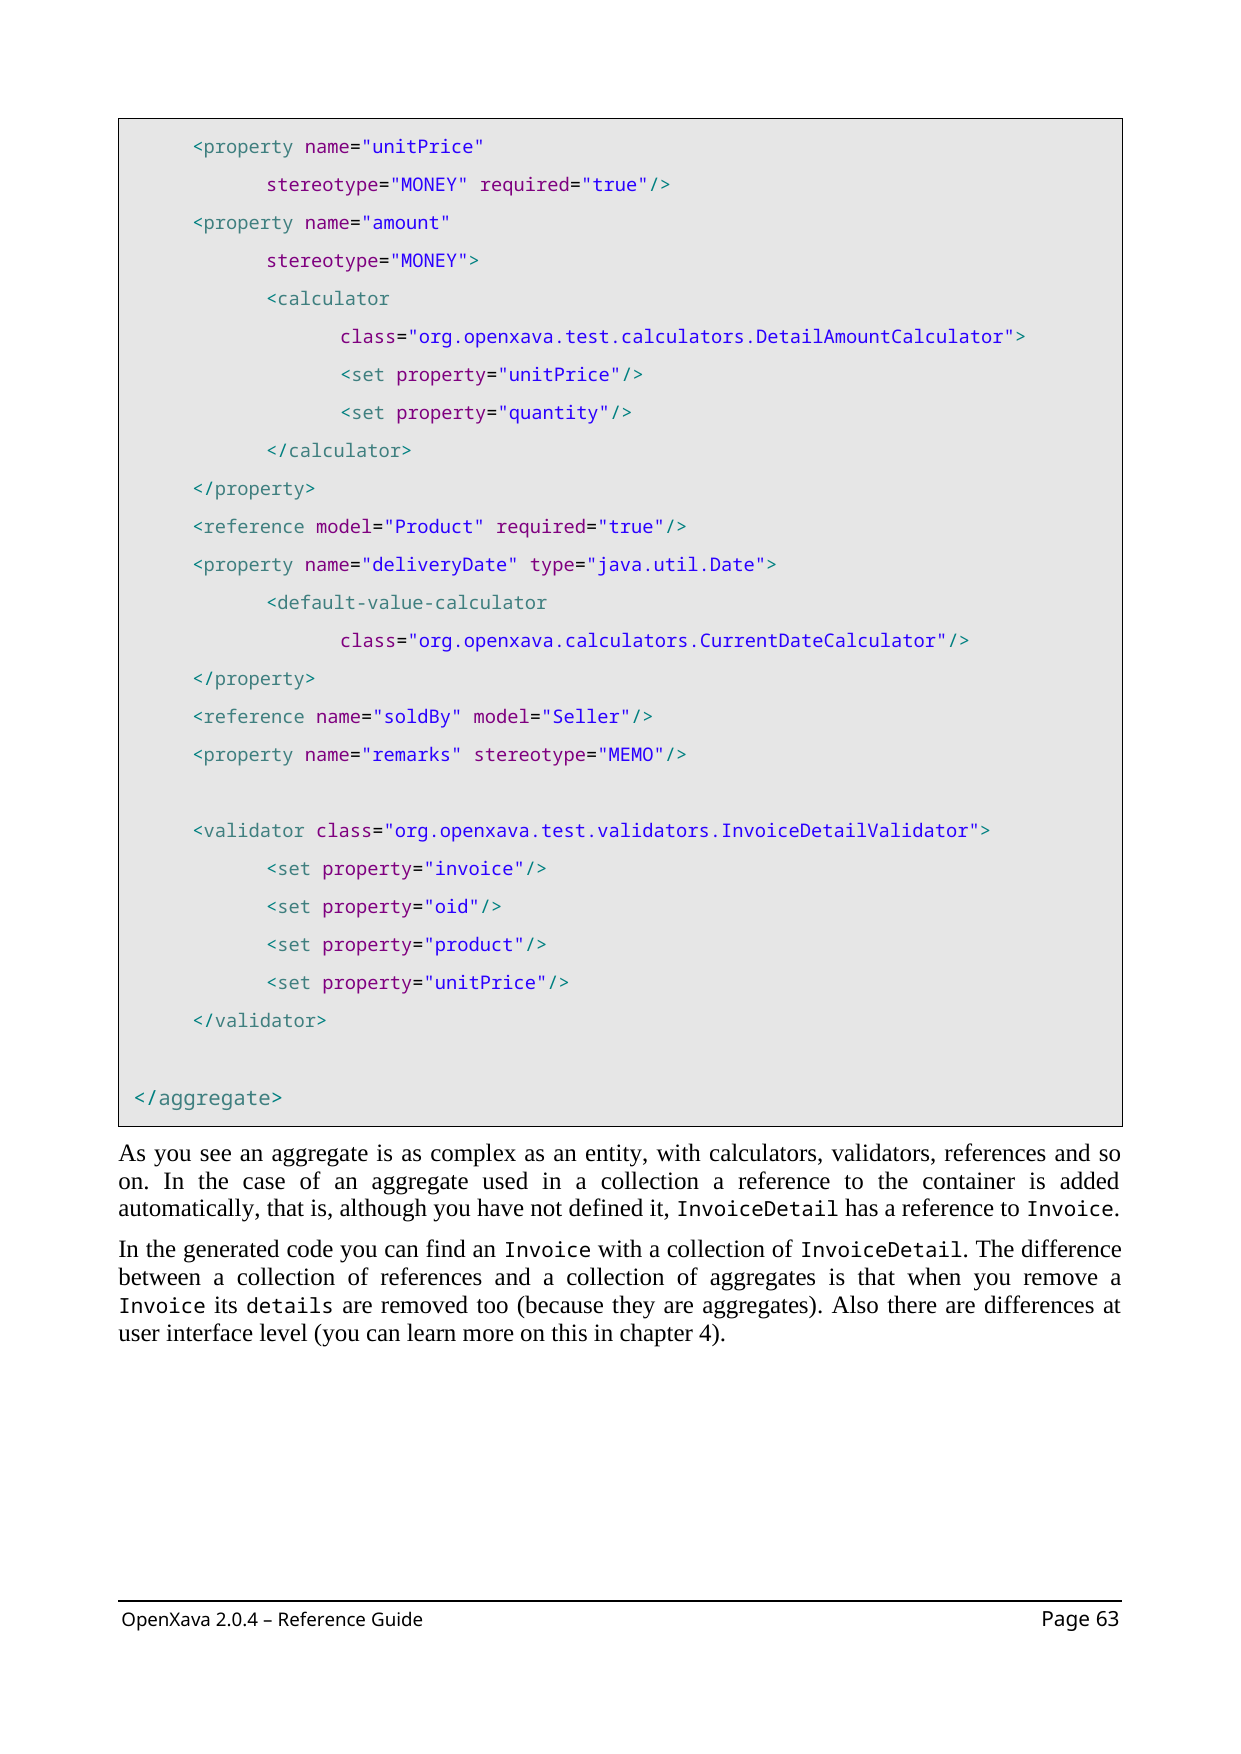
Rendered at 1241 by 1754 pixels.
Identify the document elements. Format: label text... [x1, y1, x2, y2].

text <set property="oid"/> [119, 878, 1122, 917]
text <set property="unitPrice"/> [119, 954, 1122, 993]
text <set property="quantity"/> [119, 384, 1122, 422]
text stereotype="MONEY" required="true"/> [119, 156, 1122, 194]
text <property name="deliveryDate" type="java.util.Date"> [119, 536, 1122, 574]
text </property> [119, 460, 1122, 498]
text <reference name="soldBy" model="Seller"/> [119, 688, 1122, 726]
text <set property="invoice"/> [119, 841, 1122, 878]
text <property name="unitPrice" [119, 119, 1122, 156]
text As you see an aggregate is as complex as an entity, with calculators, validators, references and so on. In the case of an aggregate used in a collection a reference to the container is added automatically, that is, although you have not defined it, InvoiceDetail has a reference to Invoice. [118, 1139, 1122, 1223]
text class="org.openxava.calculators.CurrentDateCalculator"/> [119, 612, 1122, 650]
text <calculator [119, 270, 1122, 308]
text <set property="unitPrice"/> [119, 346, 1122, 384]
text stereotype="MONEY"> [119, 232, 1122, 270]
text <set property="product"/> [119, 917, 1122, 954]
text </aggregate> [119, 1069, 1122, 1126]
text </calculator> [119, 422, 1122, 460]
text <default-value-calculator [119, 574, 1122, 612]
text <property name="remarks" stereotype="MEMO"/> [119, 726, 1122, 764]
text </validator> [119, 993, 1122, 1031]
text </property> [119, 650, 1122, 688]
text <validator class="org.openxava.test.validators.InvoiceDetailValidator"> [119, 802, 1122, 841]
text <reference model="Product" required="true"/> [119, 498, 1122, 536]
text <property name="amount" [119, 194, 1122, 232]
text In the generated code you can find an Invoice with a collection of InvoiceDetail. The difference between a collection of references and a collection of aggregates is that when you remove a Invoice its details are removed too (because they are aggregates). Also there are differences at user interface level (you can learn more on this in chapter 4). [118, 1235, 1122, 1347]
text class="org.openxava.test.calculators.DetailAmountCalculator"> [119, 308, 1122, 346]
